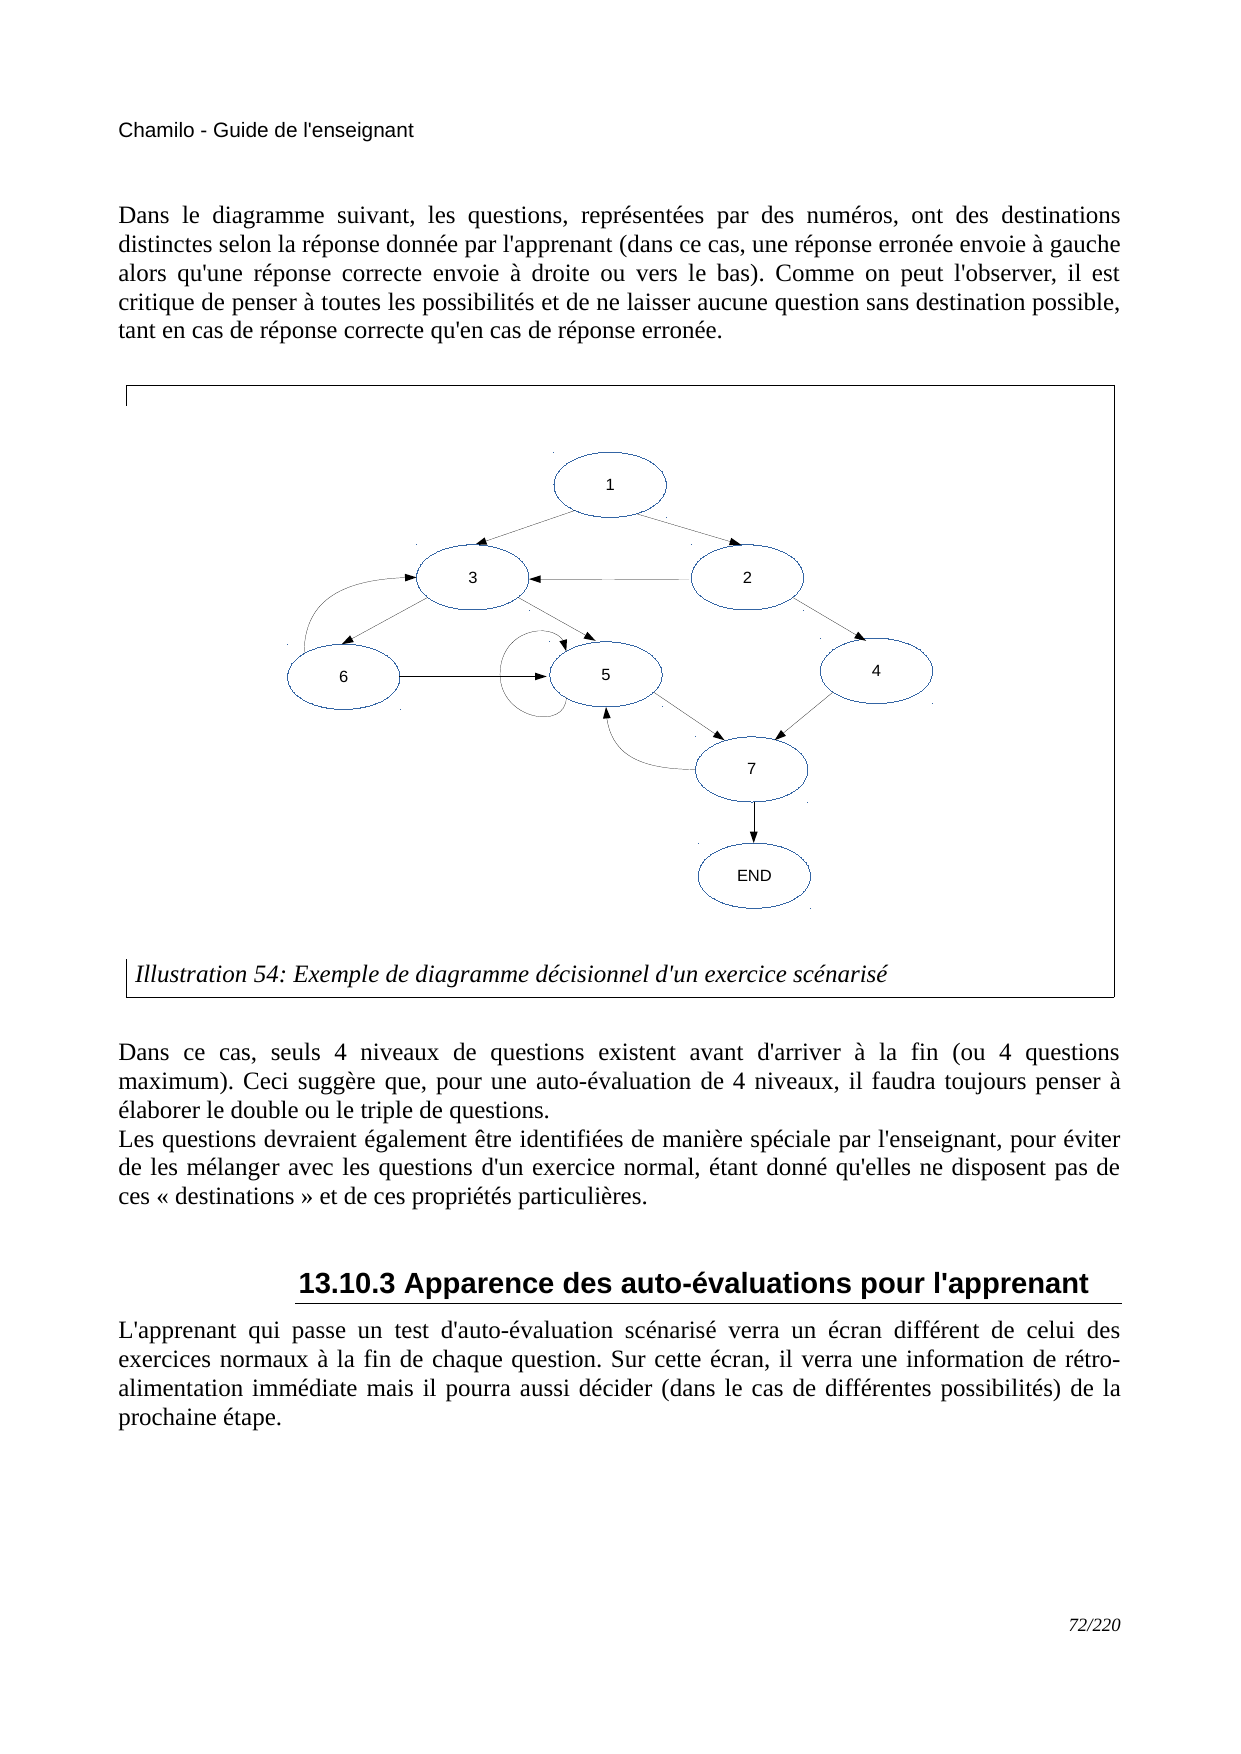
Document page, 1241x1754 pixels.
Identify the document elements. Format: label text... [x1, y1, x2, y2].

subtitle Apparence des auto-évaluations pour l'apprenant [295, 1264, 1122, 1303]
text Illustration 54: Exemple de diagramme décisionnel d'un exercice scénarisé [135, 959, 1105, 988]
text Dans le diagramme suivant, les questions, représentées par des numéros, ont des destinations distinctes selon la réponse donnée par l'apprenant (dans ce cas, une réponse erronée envoie à gauche alors qu'une réponse correcte envoie à droite ou vers le bas). Comme on peut l'observer, il est critique de penser à toutes les possibilités et de ne laisser aucune question sans destination possible, tant en cas de réponse correcte qu'en cas de réponse erronée. [118, 200, 1122, 344]
text L'apprenant qui passe un test d'auto-évaluation scénarisé verra un écran différent de celui des exercices normaux à la fin de chaque question. Sur cette écran, il verra une information de rétro-alimentation immédiate mais il pourra aussi décider (dans le cas de différentes possibilités) de la prochaine étape. [118, 1316, 1122, 1431]
text Les questions devraient également être identifiées de manière spéciale par l'enseignant, pour éviter de les mélanger avec les questions d'un exercice normal, étant donné qu'elles ne disposent pas de ces « destinations » et de ces propriétés particulières. [118, 1124, 1122, 1210]
text Dans ce cas, seuls 4 niveaux de questions existent avant d'arriver à la fin (ou 4 questions maximum). Ceci suggère que, pour une auto-évaluation de 4 niveaux, il faudra toujours penser à élaborer le double ou le triple de questions. [118, 1037, 1122, 1124]
